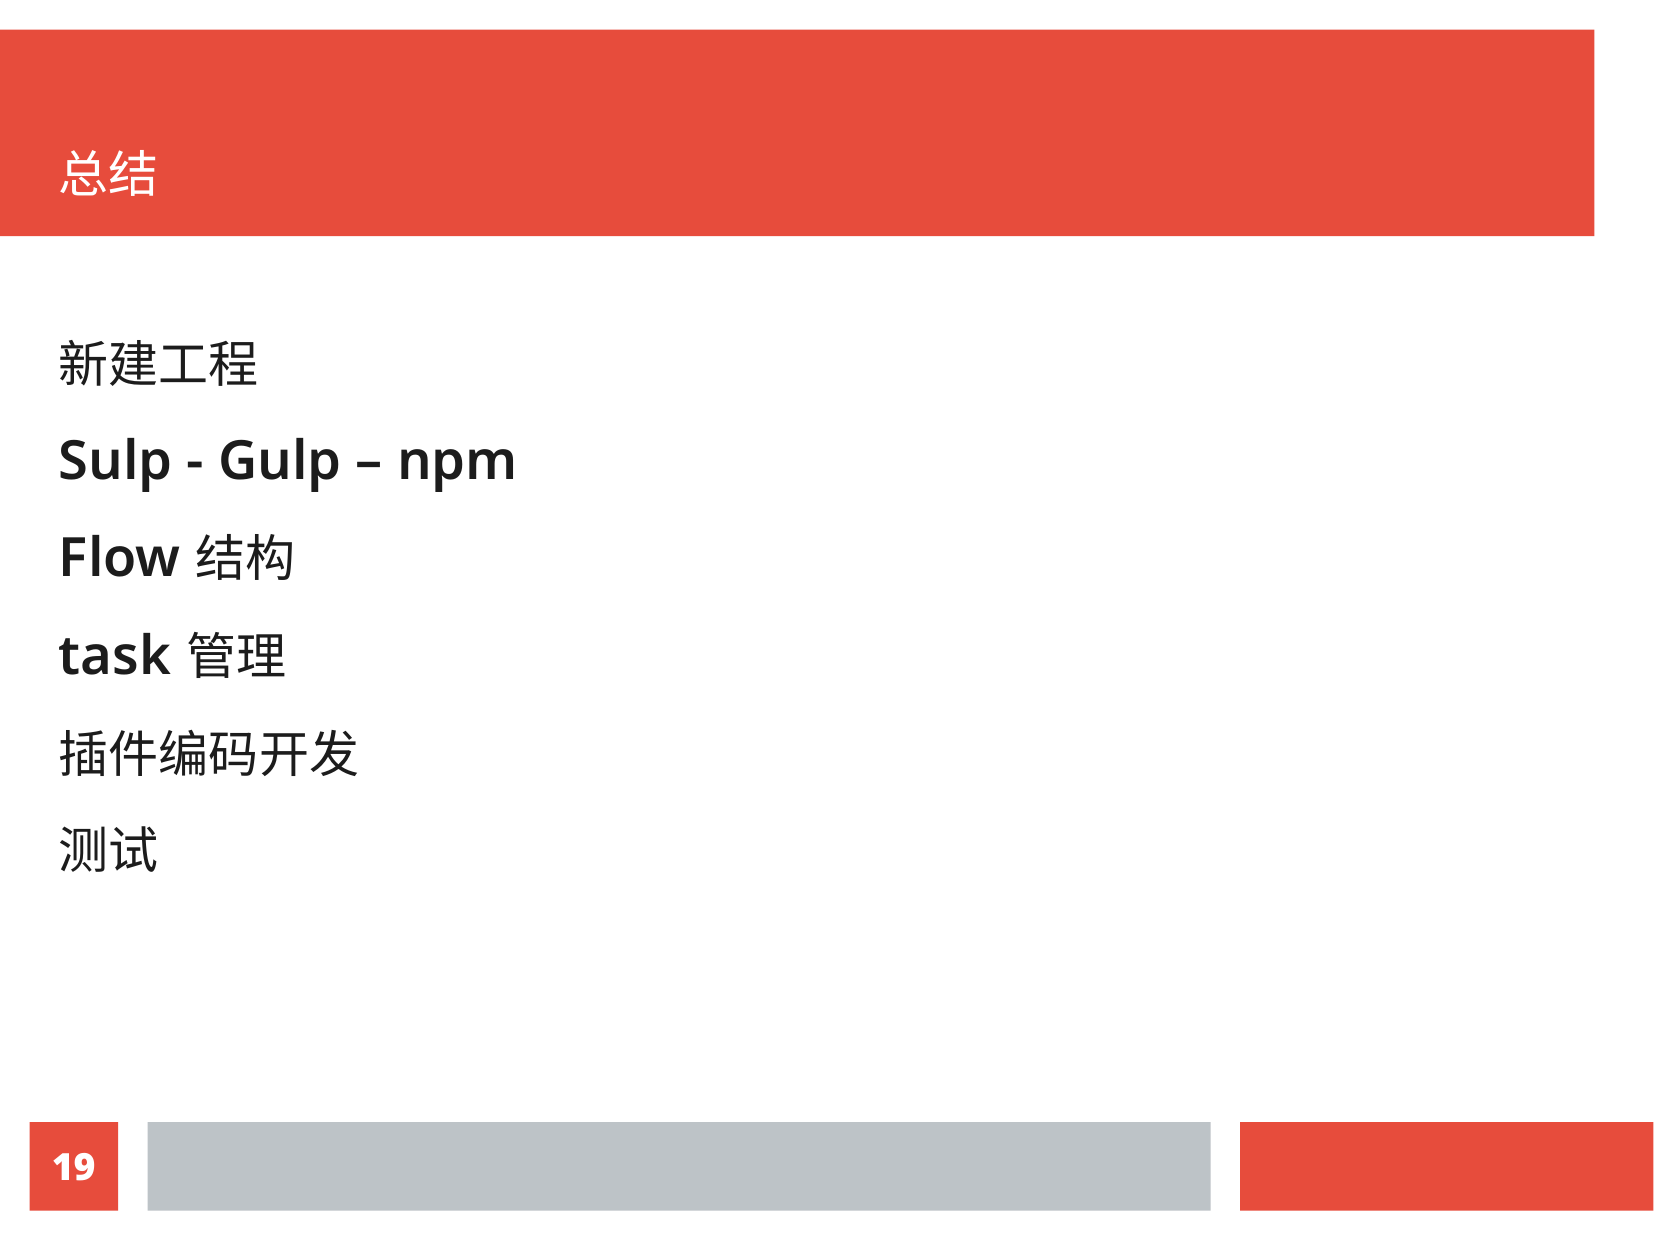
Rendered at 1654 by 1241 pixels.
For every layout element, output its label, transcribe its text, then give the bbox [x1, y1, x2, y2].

list 新建工程 Sulp - Gulp – npm Flow结构 task管理 插件编码开发 测试 [59, 324, 1565, 1093]
title 总结 [59, 59, 1595, 207]
